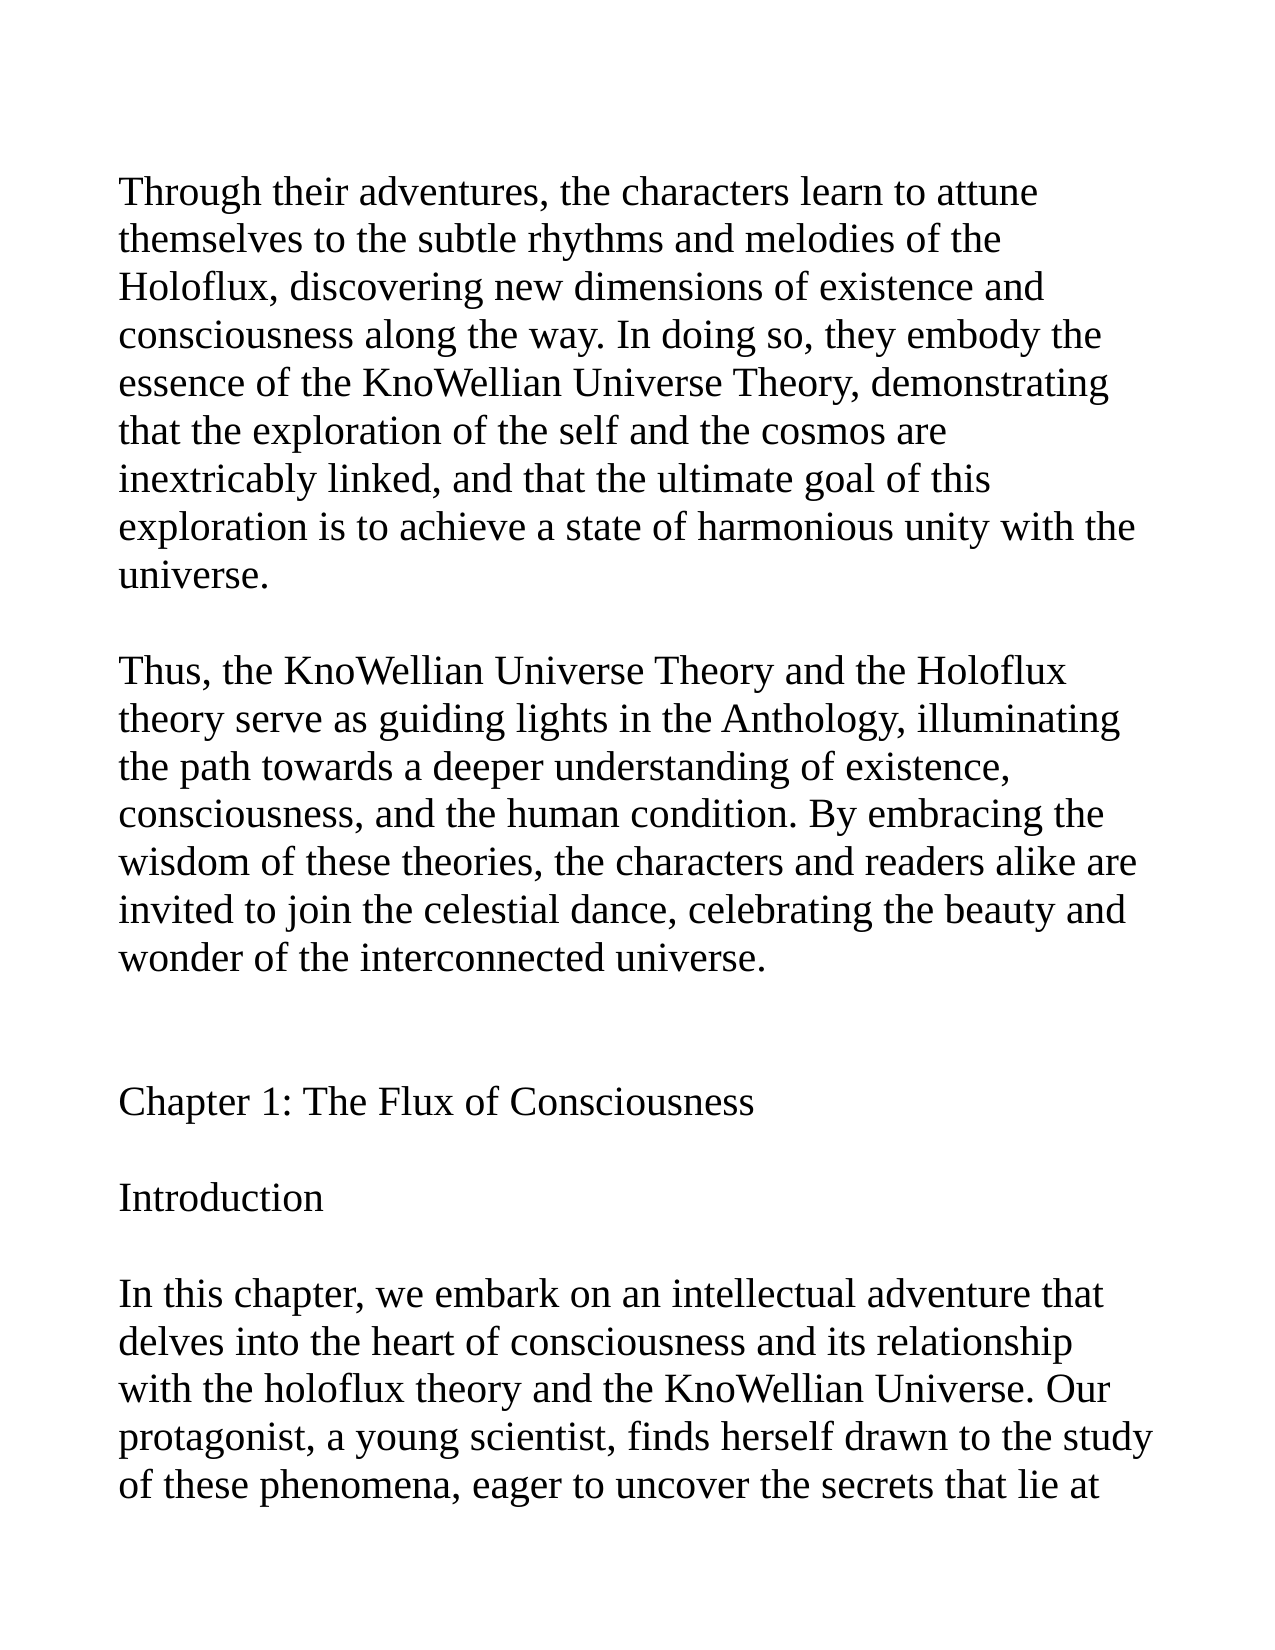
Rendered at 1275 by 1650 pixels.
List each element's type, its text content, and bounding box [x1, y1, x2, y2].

text Introduction [118, 1172, 1157, 1220]
text Thus, the KnoWellian Universe Theory and the Holoflux theory serve as guiding lights in the Anthology, illuminating the path towards a deeper understanding of existence, consciousness, and the human condition. By embracing the wisdom of these theories, the characters and readers alike are invited to join the celestial dance, celebrating the beauty and wonder of the interconnected universe. [118, 645, 1157, 981]
text Through their adventures, the characters learn to attune themselves to the subtle rhythms and melodies of the Holoflux, discovering new dimensions of existence and consciousness along the way. In doing so, they embody the essence of the KnoWellian Universe Theory, demonstrating that the exploration of the self and the cosmos are inextricably linked, and that the ultimate goal of this exploration is to achieve a state of harmonious unity with the universe. [118, 166, 1157, 597]
text In this chapter, we embark on an intellectual adventure that delves into the heart of consciousness and its relationship with the holoflux theory and the KnoWellian Universe. Our protagonist, a young scientist, finds herself drawn to the study of these phenomena, eager to uncover the secrets that lie at [118, 1268, 1157, 1508]
text Chapter 1: The Flux of Consciousness [118, 1076, 1157, 1124]
